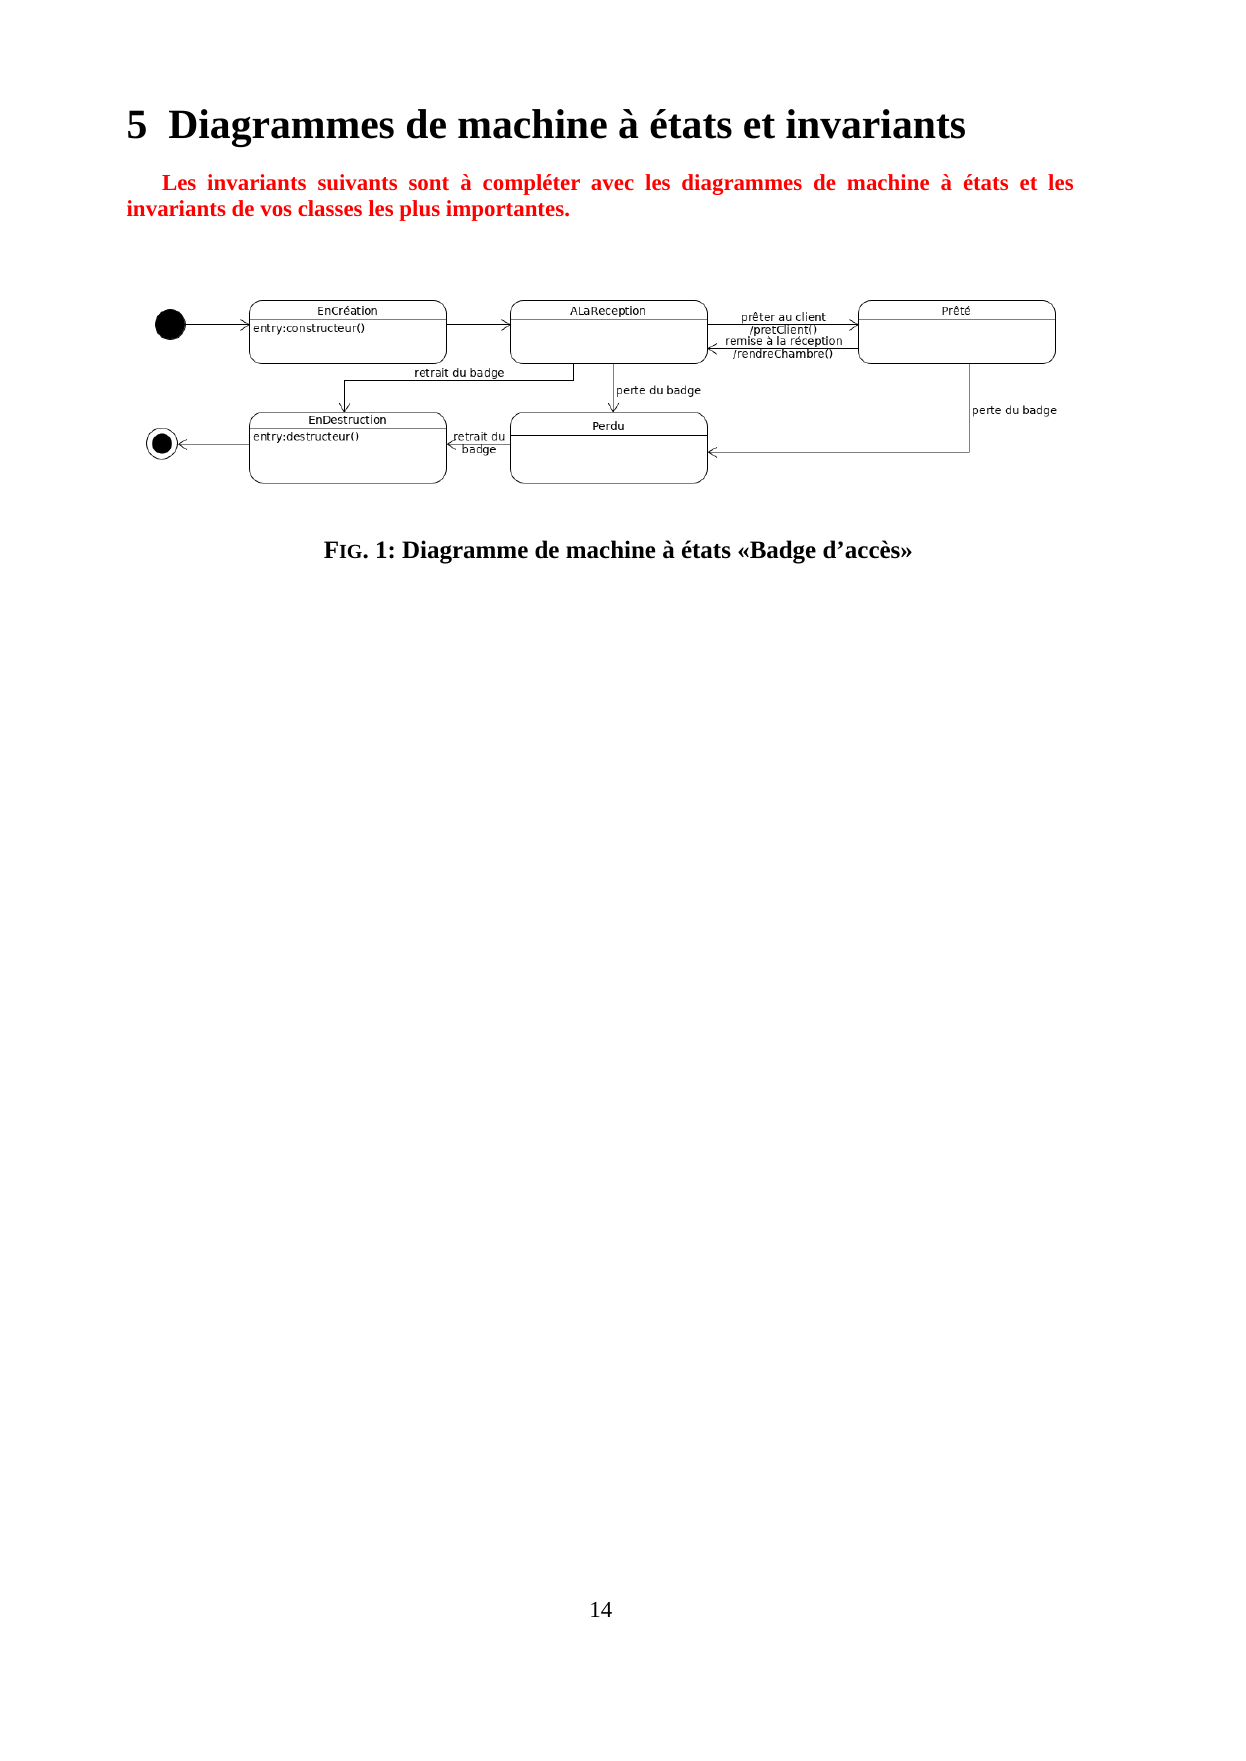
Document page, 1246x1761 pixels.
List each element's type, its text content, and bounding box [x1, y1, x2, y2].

subtitle 5 Diagrammes de machine à états et invariants [126, 100, 1075, 148]
text Fig. 1: Diagramme de machine à états «Badge d’accès» [126, 535, 1075, 564]
text Les invariants suivants sont à compléter avec les diagrammes de machine à états et les invariants de vos classes les plus importantes. [126, 169, 1075, 221]
picture [130, 285, 1079, 499]
